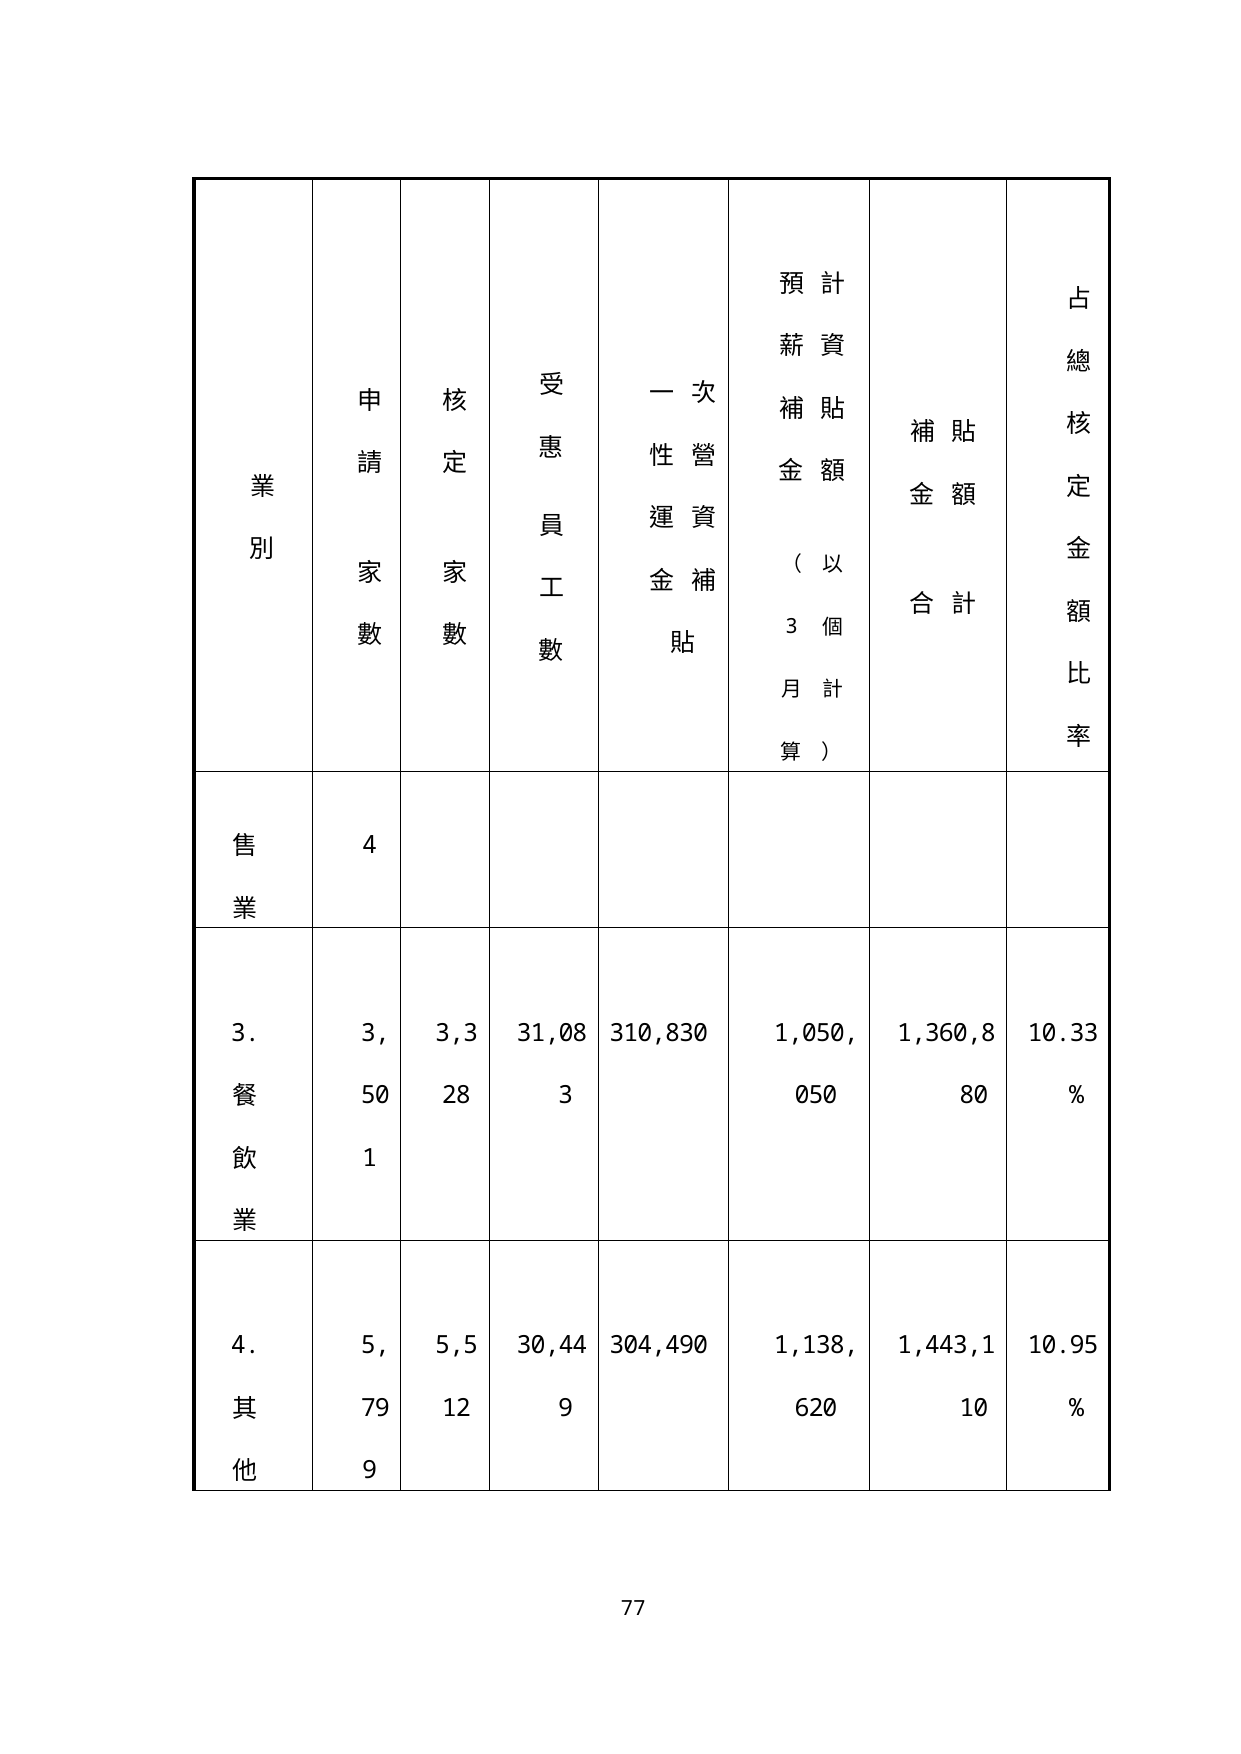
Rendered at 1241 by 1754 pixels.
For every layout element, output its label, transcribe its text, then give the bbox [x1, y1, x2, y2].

table_cell [599, 772, 728, 927]
table_cell 售業 [196, 772, 312, 927]
table_cell 3,328 [401, 928, 489, 1240]
table_header 申請 家數 [313, 180, 400, 771]
table_header 占總核定金額比率 [1007, 180, 1108, 771]
table_cell 3,501 [313, 928, 400, 1240]
table_header 補貼金額 合計 [870, 180, 1006, 771]
table_header 核定 家數 [401, 180, 489, 771]
table_cell 5,512 [401, 1241, 489, 1490]
table_cell 30,449 [490, 1241, 598, 1490]
table_cell [870, 772, 1006, 927]
table_cell 304,490 [599, 1241, 728, 1490]
table_cell 10.33% [1007, 928, 1108, 1240]
table_header 受惠 員工數 [490, 180, 598, 771]
table_cell [1007, 772, 1108, 927]
table_cell 3.餐飲業 [196, 928, 312, 1240]
table_cell 310,830 [599, 928, 728, 1240]
table_cell 1,443,110 [870, 1241, 1006, 1490]
table_header 一次性營運資金補貼 [599, 180, 728, 771]
table_cell 4.其他 [196, 1241, 312, 1490]
table_cell 10.95% [1007, 1241, 1108, 1490]
table_header 預計薪資補貼金額 （以3個月計算） [729, 180, 869, 771]
table_cell 1,050,050 [729, 928, 869, 1240]
table_header 業別 [196, 180, 312, 771]
table_cell 5,799 [313, 1241, 400, 1490]
table_cell [490, 772, 598, 927]
table_cell [729, 772, 869, 927]
table_cell 1,138,620 [729, 1241, 869, 1490]
table_cell 4 [313, 772, 400, 927]
table_cell [401, 772, 489, 927]
table_cell 1,360,880 [870, 928, 1006, 1240]
table_cell 31,083 [490, 928, 598, 1240]
